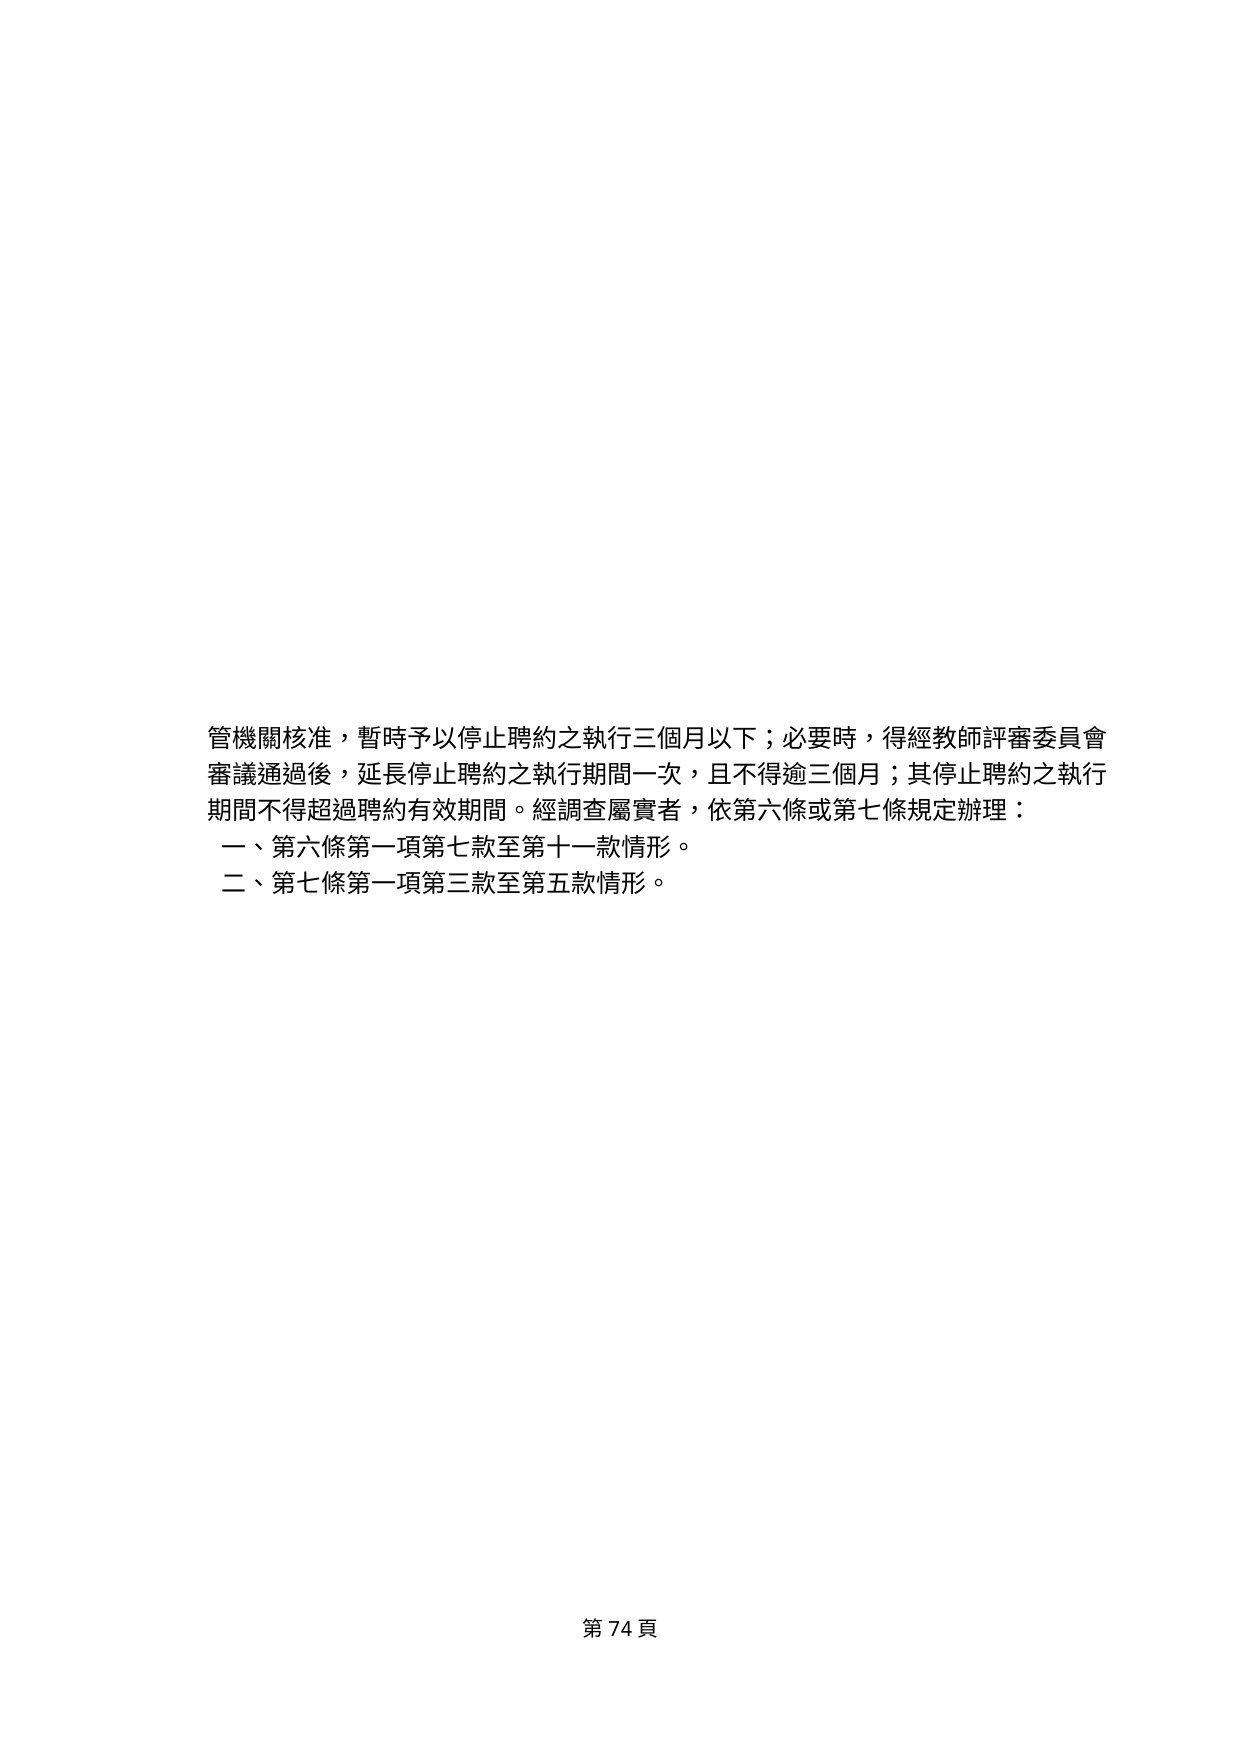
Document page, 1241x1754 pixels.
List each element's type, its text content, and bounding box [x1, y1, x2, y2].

text 管機關核准，暫時予以停止聘約之執行三個月以下；必要時，得經教師評審委員會審議通過後，延長停止聘約之執行期間一次，且不得逾三個月；其停止聘約之執行期間不得超過聘約有效期間。經調查屬實者，依第六條或第七條規定辦理： [207, 718, 1122, 827]
text 二、第七條第一項第三款至第五款情形。 [207, 863, 1122, 899]
text 一、第六條第一項第七款至第十一款情形。 [207, 827, 1122, 863]
